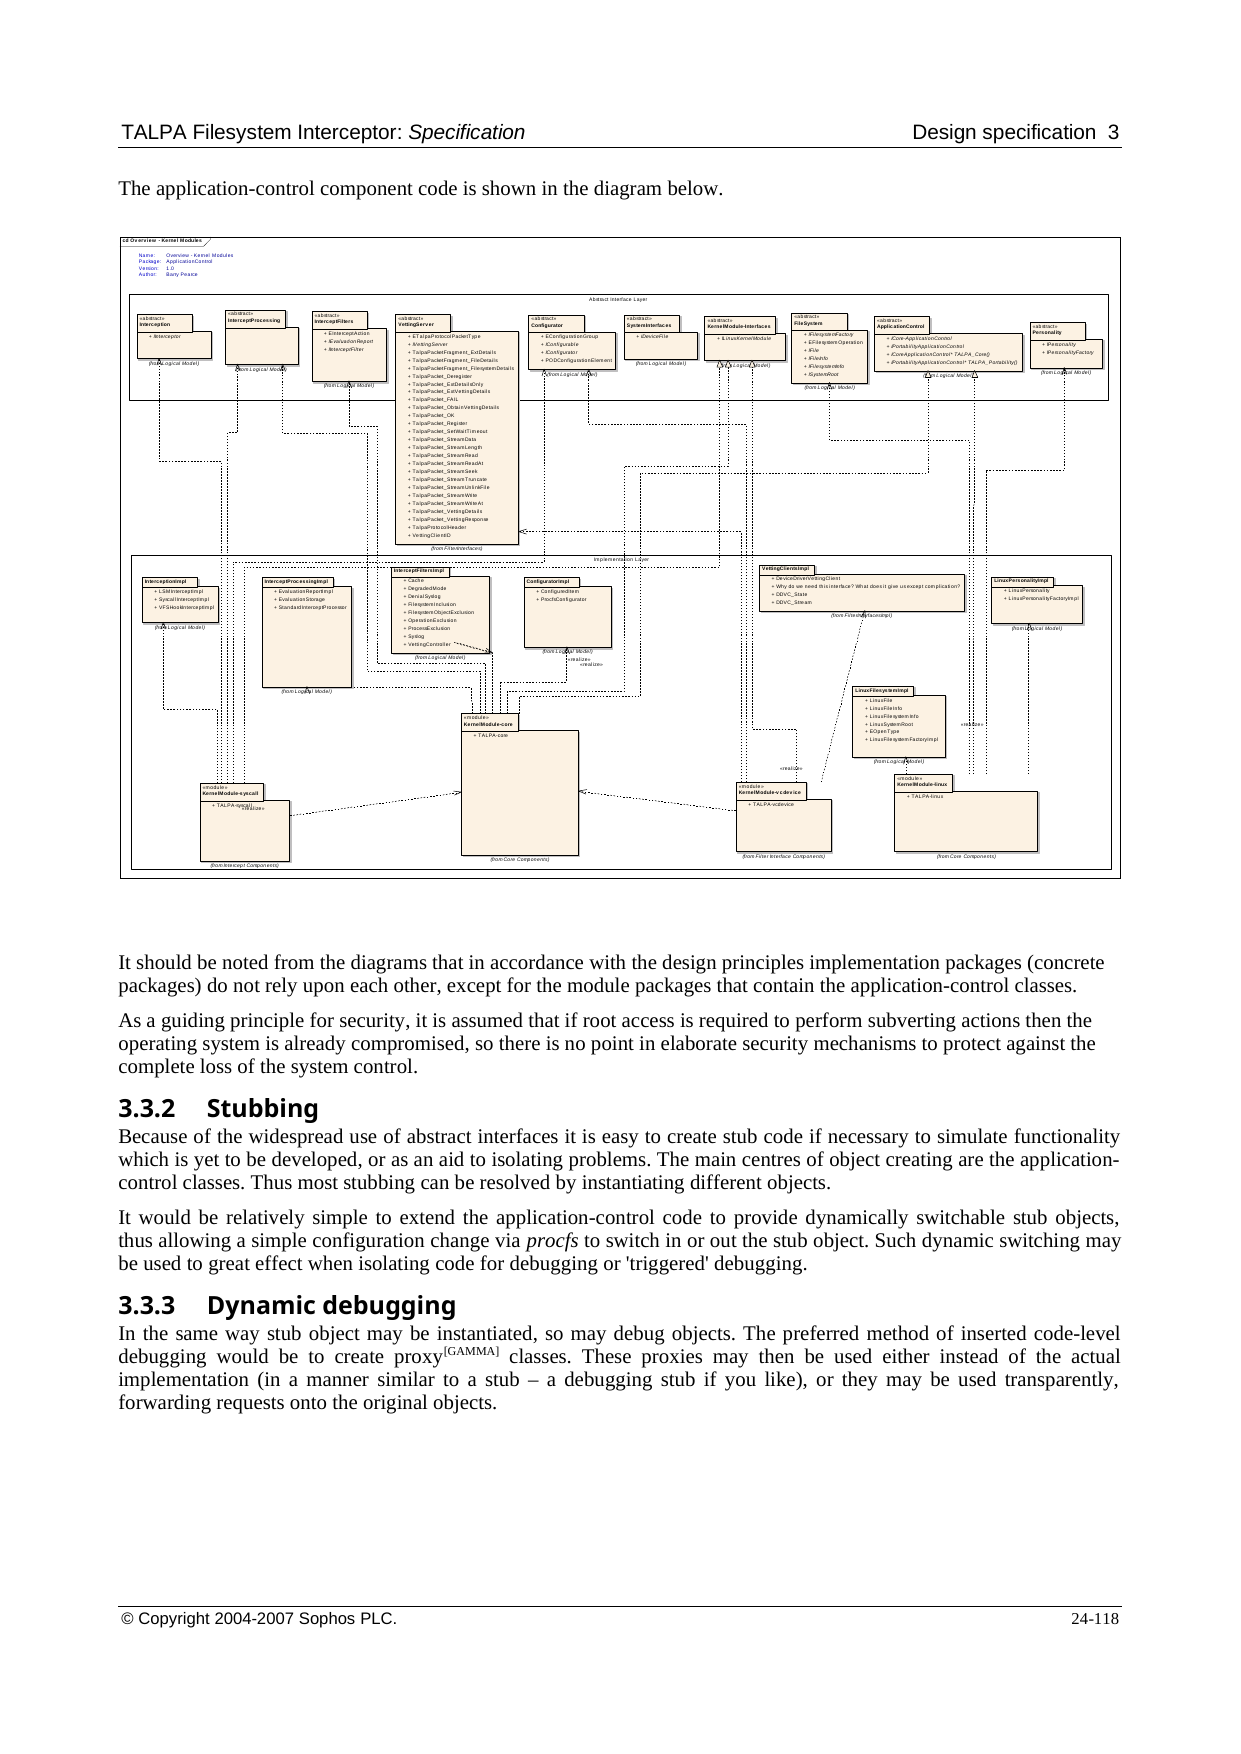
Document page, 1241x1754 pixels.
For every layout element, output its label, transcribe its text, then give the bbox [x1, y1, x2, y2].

text It would be relatively simple to extend the application-control code to provide dynamically switchable stub objects, thus allowing a simple configuration change via procfs to switch in or out the stub object. Such dynamic switching may be used to great effect when isolating code for debugging or 'triggered' debugging. [118, 1206, 1122, 1275]
text It should be noted from the diagrams that in accordance with the design principles implementation packages (concrete packages) do not rely upon each other, except for the module packages that contain the application-control classes. [118, 951, 1122, 997]
text In the same way stub object may be instantiated, so may debug objects. The preferred method of inserted code-level debugging would be to create proxy[GAMMA] classes. These proxies may then be used either instead of the actual implementation (in a manner similar to a stub – a debugging stub if you like), or they may be used transparently, forwarding requests onto the original objects. [118, 1322, 1122, 1414]
text The application-control component code is shown in the diagram below. [118, 177, 1122, 200]
subtitle Stubbing [118, 1091, 1122, 1125]
text As a guiding principle for security, it is assumed that if root access is required to perform subverting actions then the operating system is already compromised, so there is no point in elaborate security mechanisms to protect against the complete loss of the system control. [118, 1009, 1122, 1078]
text Because of the widespread use of abstract interfaces it is easy to create stub code if necessary to simulate functionality which is yet to be developed, or as an aid to isolating problems. The main centres of object creating are the application-control classes. Thus most stubbing can be resolved by instantiating different objects. [118, 1125, 1122, 1194]
subtitle Dynamic debugging [118, 1288, 1122, 1322]
